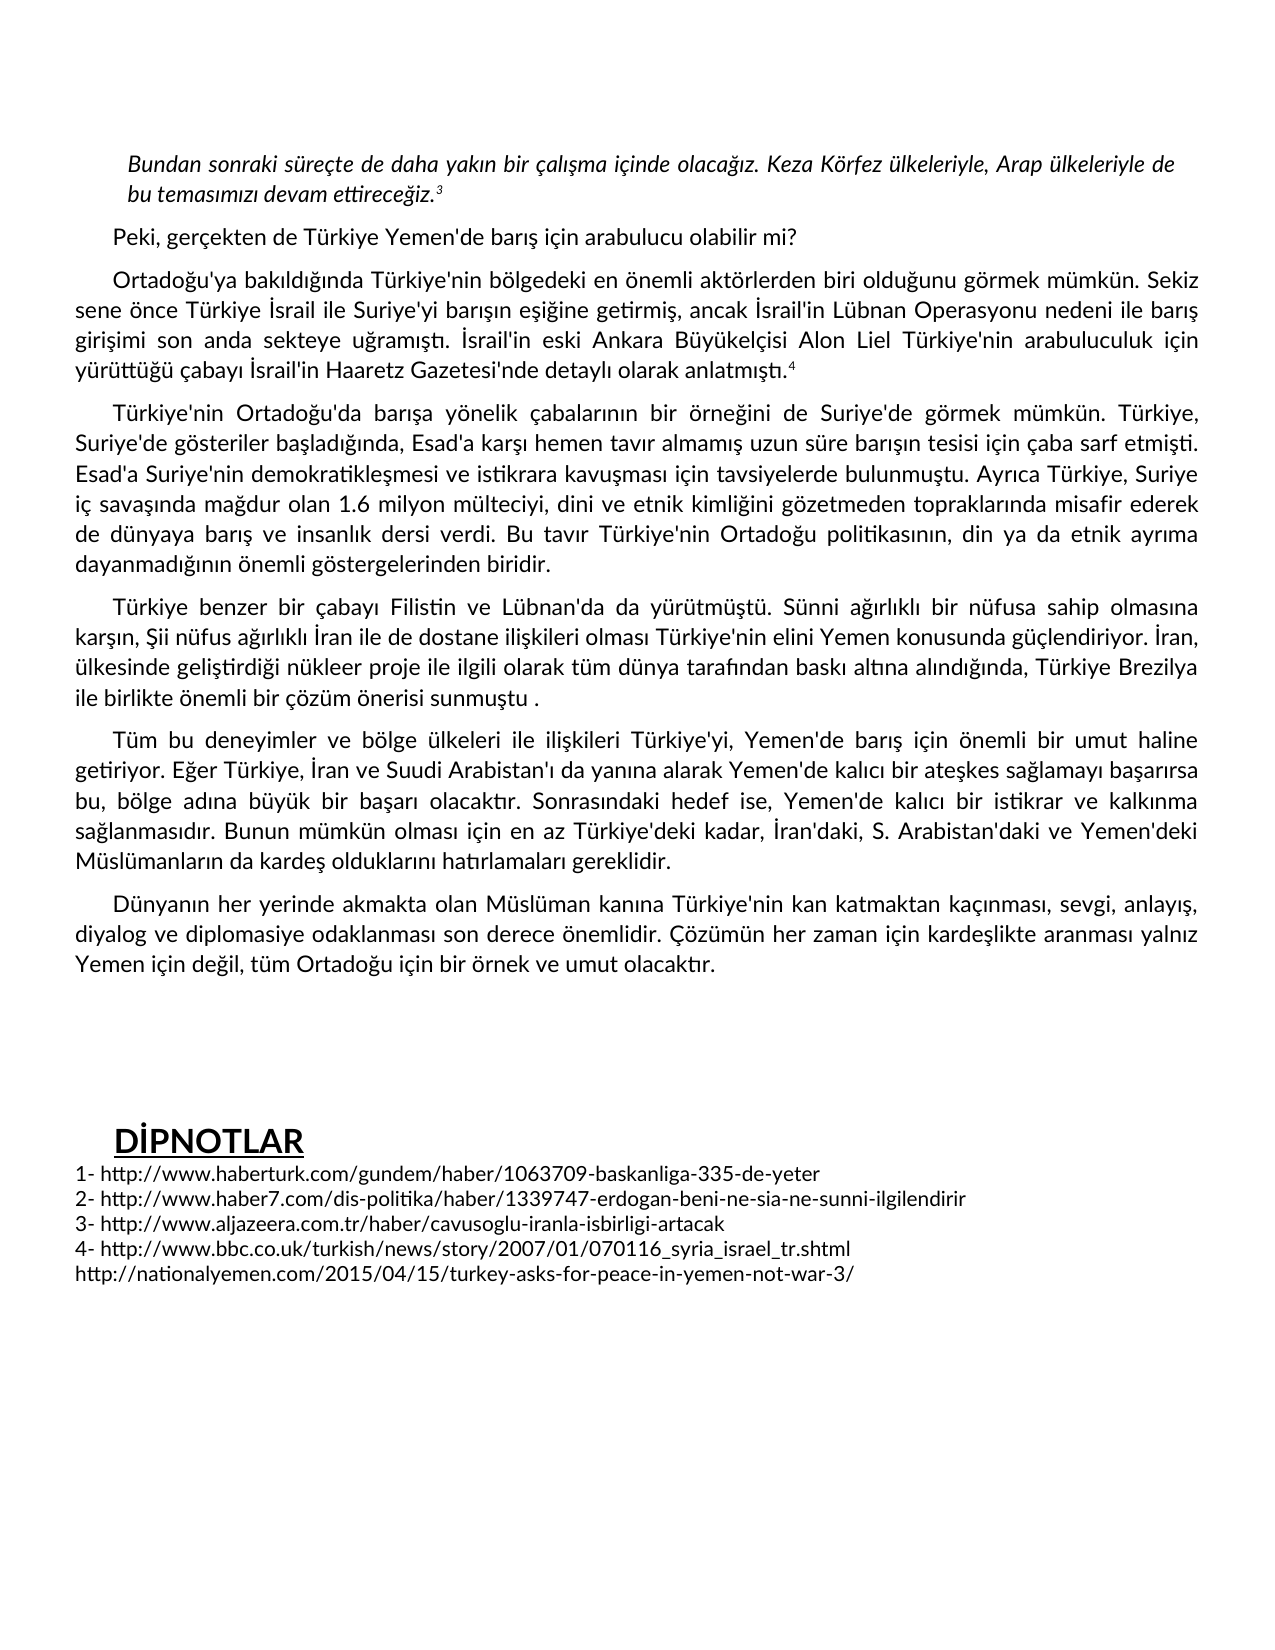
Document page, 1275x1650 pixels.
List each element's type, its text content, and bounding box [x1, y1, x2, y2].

text http://nationalyemen.com/2015/04/15/turkey-asks-for-peace-in-yemen-not-war-3/ [75, 1261, 1200, 1286]
text 4- http://www.bbc.co.uk/turkish/news/story/2007/01/070116_syria_israel_tr.shtml [75, 1236, 1200, 1261]
text 1- http://www.haberturk.com/gundem/haber/1063709-baskanliga-335-de-yeter [75, 1161, 1200, 1186]
text Türkiye benzer bir çabayı Filistin ve Lübnan'da da yürütmüştü. Sünni ağırlıklı bir nüfusa sahip olmasına karşın, Şii nüfus ağırlıklı İran ile de dostane ilişkileri olması Türkiye'nin elini Yemen konusunda güçlendiriyor. İran, ülkesinde geliştirdiği nükleer proje ile ilgili olarak tüm dünya tarafından baskı altına alındığında, Türkiye Brezilya ile birlikte önemli bir çözüm önerisi sunmuştu . [75, 593, 1200, 711]
text 3- http://www.aljazeera.com.tr/haber/cavusoglu-iranla-isbirligi-artacak [75, 1211, 1200, 1236]
text Türkiye'nin Ortadoğu'da barışa yönelik çabalarının bir örneğini de Suriye'de görmek mümkün. Türkiye, Suriye'de gösteriler başladığında, Esad'a karşı hemen tavır almamış uzun süre barışın tesisi için çaba sarf etmişti. Esad'a Suriye'nin demokratikleşmesi ve istikrara kavuşması için tavsiyelerde bulunmuştu. Ayrıca Türkiye, Suriye iç savaşında mağdur olan 1.6 milyon mülteciyi, dini ve etnik kimliğini gözetmeden topraklarında misafir ederek de dünyaya barış ve insanlık dersi verdi. Bu tavır Türkiye'nin Ortadoğu politikasının, din ya da etnik ayrıma dayanmadığının önemli göstergelerinden biridir. [75, 399, 1200, 577]
subtitle DİPNOTLAR [113, 1121, 1200, 1161]
text Ortadoğu'ya bakıldığında Türkiye'nin bölgedeki en önemli aktörlerden biri olduğunu görmek mümkün. Sekiz sene önce Türkiye İsrail ile Suriye'yi barışın eşiğine getirmiş, ancak İsrail'in Lübnan Operasyonu nedeni ile barış girişimi son anda sekteye uğramıştı. İsrail'in eski Ankara Büyükelçisi Alon Liel Türkiye'nin arabuluculuk için yürüttüğü çabayı İsrail'in Haaretz Gazetesi'nde detaylı olarak anlatmıştı.4 [75, 266, 1200, 384]
text 2- http://www.haber7.com/dis-politika/haber/1339747-erdogan-beni-ne-sia-ne-sunni-ilgilendirir [75, 1186, 1200, 1211]
text Tüm bu deneyimler ve bölge ülkeleri ile ilişkileri Türkiye'yi, Yemen'de barış için önemli bir umut haline getiriyor. Eğer Türkiye, İran ve Suudi Arabistan'ı da yanına alarak Yemen'de kalıcı bir ateşkes sağlamayı başarırsa bu, bölge adına büyük bir başarı olacaktır. Sonrasındaki hedef ise, Yemen'de kalıcı bir istikrar ve kalkınma sağlanmasıdır. Bunun mümkün olması için en az Türkiye'deki kadar, İran'daki, S. Arabistan'daki ve Yemen'deki Müslümanların da kardeş olduklarını hatırlamaları gereklidir. [75, 726, 1200, 874]
text Dünyanın her yerinde akmakta olan Müslüman kanına Türkiye'nin kan katmaktan kaçınması, sevgi, anlayış, diyalog ve diplomasiye odaklanması son derece önemlidir. Çözümün her zaman için kardeşlikte aranması yalnız Yemen için değil, tüm Ortadoğu için bir örnek ve umut olacaktır. [75, 889, 1200, 977]
text Bundan sonraki süreçte de daha yakın bir çalışma içinde olacağız. Keza Körfez ülkeleriyle, Arap ülkeleriyle de bu temasımızı devam ettireceğiz.3 [127, 150, 1177, 208]
text Peki, gerçekten de Türkiye Yemen'de barış için arabulucu olabilir mi? [75, 223, 1200, 250]
